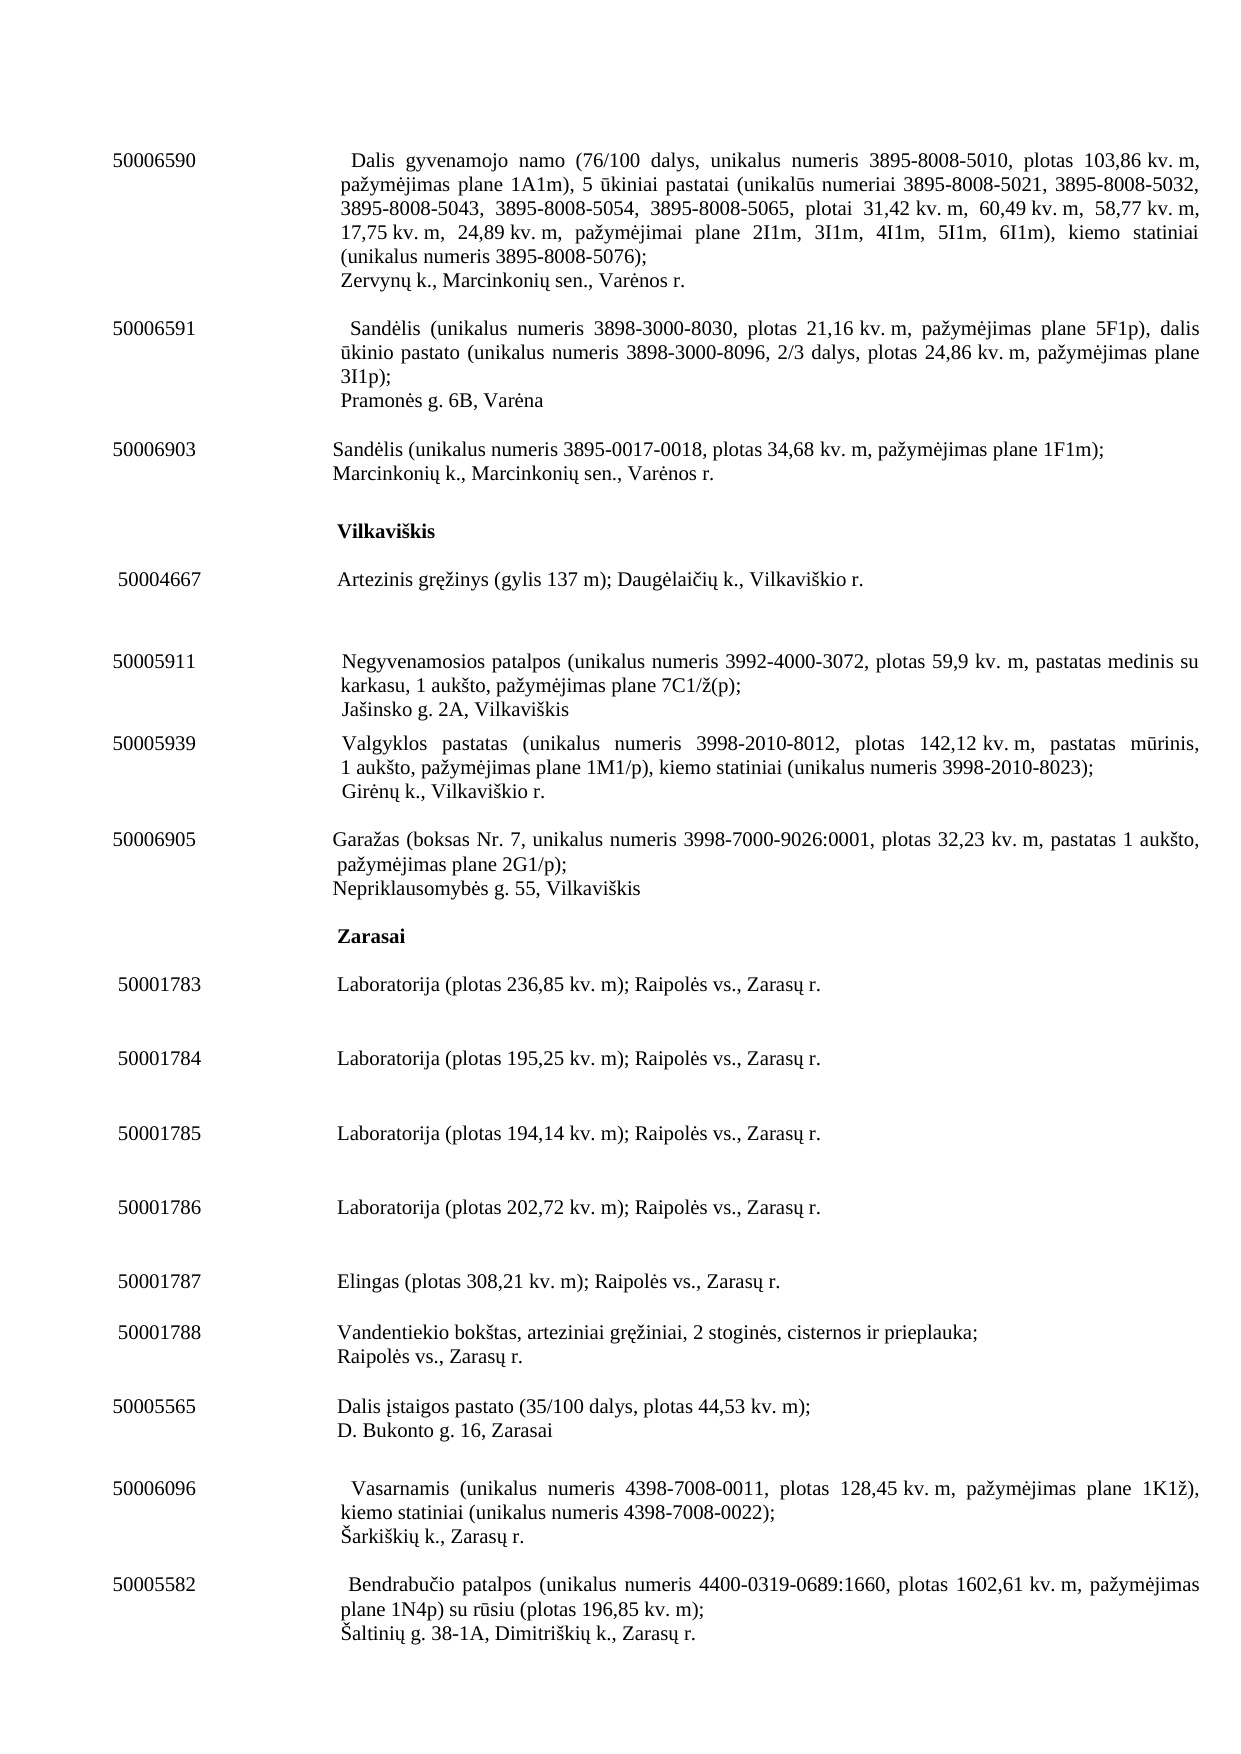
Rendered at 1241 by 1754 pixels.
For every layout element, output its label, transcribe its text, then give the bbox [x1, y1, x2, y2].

table_cell [101, 948, 1211, 972]
table_cell Laboratorija (plotas 194,14 kv. m); Raipolės vs., Zarasų r. [326, 1121, 1034, 1171]
table_cell Elingas (plotas 308,21 kv. m); Raipolės vs., Zarasų r. [326, 1269, 1034, 1319]
table_cell Valgyklos pastatas (unikalus numeris 3998-2010-8012, plotas 142,12 kv. m, pastatas mūrinis, 1 aukšto, pažymėjimas plane 1M1/p), kiemo statiniai (unikalus numeris 3998-2010-8023); Girėnų k., Vilkaviškio r. [326, 731, 1211, 827]
table_cell [101, 1245, 1211, 1269]
table_cell Vilkaviškis [326, 519, 1211, 543]
table_cell [101, 1370, 1211, 1394]
table_cell [1035, 1320, 1211, 1370]
table_cell Laboratorija (plotas 236,85 kv. m); Raipolės vs., Zarasų r. [326, 972, 1034, 1022]
table_cell Laboratorija (plotas 195,25 kv. m); Raipolės vs., Zarasų r. [326, 1046, 1034, 1096]
table_cell Artezinis gręžinys (gylis 137 m); Daugėlaičių k., Vilkaviškio r. [326, 567, 1211, 649]
table_cell [101, 543, 1211, 567]
table_cell Negyvenamosios patalpos (unikalus numeris 3992-4000-3072, plotas 59,9 kv. m, pastatas medinis su karkasu, 1 aukšto, pažymėjimas plane 7C1/ž(p); Jašinsko g. 2A, Vilkaviškis [326, 649, 1211, 731]
table_cell [1035, 1121, 1211, 1171]
table_cell [1035, 972, 1211, 1022]
table_cell [101, 519, 326, 543]
table_cell Dalis įstaigos pastato (35/100 dalys, plotas 44,53 kv. m); D. Bukonto g. 16, Zarasai [326, 1394, 1211, 1476]
table_cell Laboratorija (plotas 202,72 kv. m); Raipolės vs., Zarasų r. [326, 1195, 1034, 1245]
table_cell [101, 1171, 1211, 1195]
table_cell 50005582 [101, 1573, 326, 1669]
table_cell 50006903 [101, 436, 326, 519]
table_cell Garažas (boksas Nr. 7, unikalus numeris 3998-7000-9026:0001, plotas 32,23 kv. m, pastatas 1 aukšto, pažymėjimas plane 2G1/p); Nepriklausomybės g. 55, Vilkaviškis [326, 828, 1211, 924]
table_cell [101, 924, 326, 948]
table_cell 50006590 [101, 148, 326, 316]
table_cell 50006096 [101, 1476, 326, 1572]
table_cell [1035, 1269, 1211, 1319]
table_cell 50001784 [101, 1046, 326, 1096]
table_cell Sandėlis (unikalus numeris 3898-3000-8030, plotas 21,16 kv. m, pažymėjimas plane 5F1p), dalis ūkinio pastato (unikalus numeris 3898-3000-8096, 2/3 dalys, plotas 24,86 kv. m, pažymėjimas plane 3I1p); Pramonės g. 6B, Varėna [326, 316, 1211, 436]
table_cell Vandentiekio bokštas, arteziniai gręžiniai, 2 stoginės, cisternos ir prieplauka; Raipolės vs., Zarasų r. [326, 1320, 1034, 1370]
table_cell Vasarnamis (unikalus numeris 4398-7008-0011, plotas 128,45 kv. m, pažymėjimas plane 1K1ž), kiemo statiniai (unikalus numeris 4398-7008-0022); Šarkiškių k., Zarasų r. [326, 1476, 1211, 1572]
table_cell Zarasai [326, 924, 1211, 948]
table_cell [101, 1022, 1211, 1046]
table_cell 50001783 [101, 972, 326, 1022]
table_cell 50006905 [101, 828, 326, 924]
table_cell 50004667 [101, 567, 326, 649]
table_cell 50005939 [101, 731, 326, 827]
table_cell Bendrabučio patalpos (unikalus numeris 4400-0319-0689:1660, plotas 1602,61 kv. m, pažymėjimas plane 1N4p) su rūsiu (plotas 196,85 kv. m); Šaltinių g. 38-1A, Dimitriškių k., Zarasų r. [326, 1573, 1211, 1669]
table_cell 50006591 [101, 316, 326, 436]
table_cell 50005911 [101, 649, 326, 731]
table_cell 50001787 [101, 1269, 326, 1319]
table_cell [101, 1096, 1211, 1121]
table_cell Sandėlis (unikalus numeris 3895-0017-0018, plotas 34,68 kv. m, pažymėjimas plane 1F1m); Marcinkonių k., Marcinkonių sen., Varėnos r. [326, 436, 1211, 519]
table_cell 50001786 [101, 1195, 326, 1245]
table_cell 50001785 [101, 1121, 326, 1171]
table_cell Dalis gyvenamojo namo (76/100 dalys, unikalus numeris 3895-8008-5010, plotas 103,86 kv. m, pažymėjimas plane 1A1m), 5 ūkiniai pastatai (unikalūs numeriai 3895-8008-5021, 3895-8008-5032, 3895-8008-5043, 3895-8008-5054, 3895-8008-5065, plotai 31,42 kv. m, 60,49 kv. m, 58,77 kv. m, 17,75 kv. m, 24,89 kv. m, pažymėjimai plane 2I1m, 3I1m, 4I1m, 5I1m, 6I1m), kiemo statiniai (unikalus numeris 3895-8008-5076); Zervynų k., Marcinkonių sen., Varėnos r. [326, 148, 1211, 316]
table_cell [1035, 1046, 1211, 1096]
table_cell 50001788 [101, 1320, 326, 1370]
table_cell [1035, 1195, 1211, 1245]
table_cell 50005565 [101, 1394, 326, 1476]
